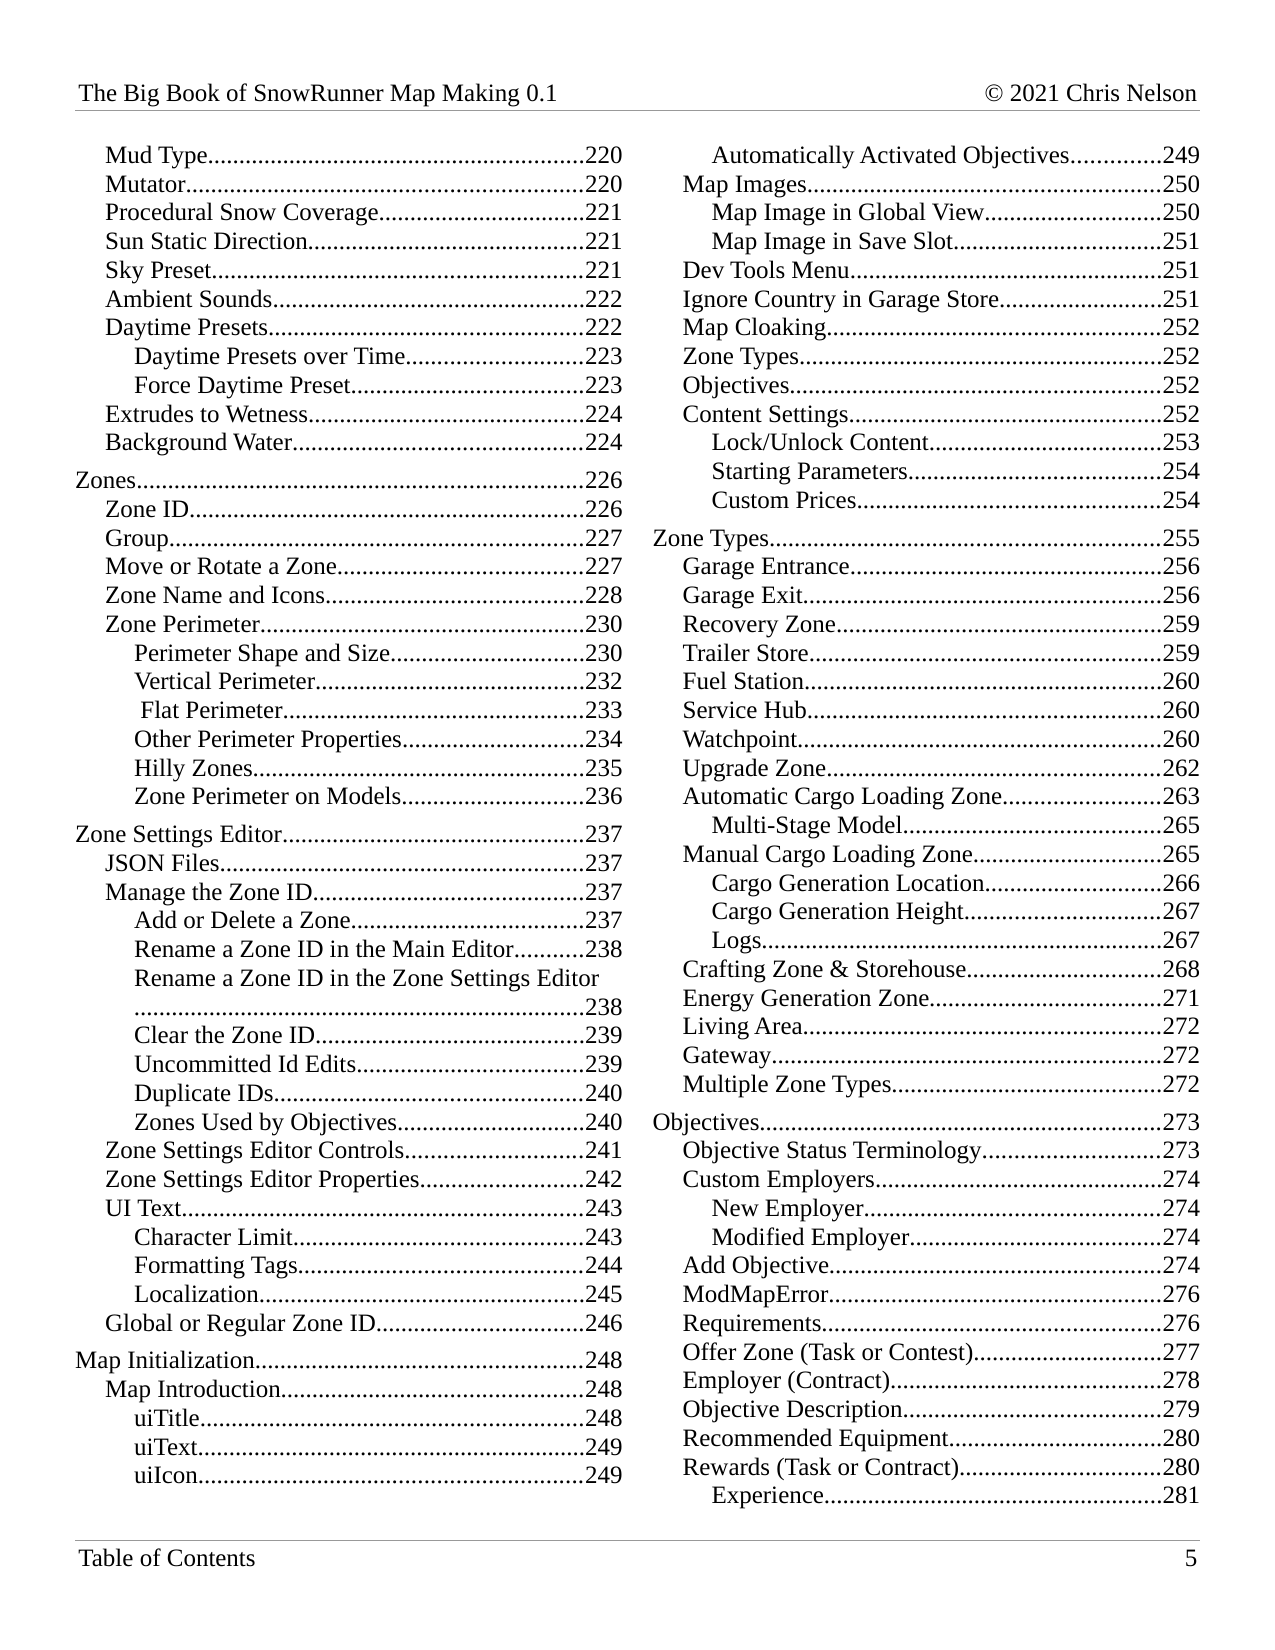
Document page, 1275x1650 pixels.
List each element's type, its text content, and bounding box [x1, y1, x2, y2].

text Sky Preset 221 [105, 255, 622, 284]
text Garage Exit 256 [682, 580, 1200, 609]
text Zone ID 226 [105, 494, 622, 523]
text Other Perimeter Properties 234 [134, 724, 622, 753]
text Multi-Stage Model 265 [711, 810, 1200, 839]
text Watchpoint 260 [682, 724, 1200, 753]
text Daytime Presets 222 [105, 312, 622, 341]
text Add Objective 274 [682, 1250, 1200, 1279]
text Flat Perimeter 233 [134, 695, 622, 724]
text Experience 281 [711, 1480, 1200, 1509]
text Manual Cargo Loading Zone 265 [682, 839, 1200, 868]
text Objective Description 279 [682, 1394, 1200, 1423]
text Fuel Station 260 [682, 666, 1200, 695]
text Objective Status Terminology 273 [682, 1135, 1200, 1164]
text Multiple Zone Types 272 [682, 1069, 1200, 1098]
text Formatting Tags 244 [134, 1250, 622, 1279]
text Group 227 [105, 523, 622, 551]
text ModMapError 276 [682, 1279, 1200, 1308]
text Lock/Unlock Content 253 [711, 427, 1200, 456]
text Zone Perimeter 230 [105, 609, 622, 638]
text Custom Prices 254 [711, 485, 1200, 514]
text JSON Files 237 [105, 848, 622, 877]
text Cargo Generation Height 267 [711, 896, 1200, 925]
text Zones 226 [75, 465, 622, 494]
text Uncommitted Id Edits 239 [134, 1049, 622, 1078]
text Zones Used by Objectives 240 [134, 1107, 622, 1135]
text Sun Static Direction 221 [105, 226, 622, 255]
text Add or Delete a Zone 237 [134, 905, 622, 934]
text Zone Types 255 [652, 523, 1200, 551]
text Duplicate IDs 240 [134, 1078, 622, 1107]
text Automatic Cargo Loading Zone 263 [682, 781, 1200, 810]
text Map Initialization 248 [75, 1346, 622, 1374]
text Custom Employers 274 [682, 1164, 1200, 1193]
text Gateway 272 [682, 1040, 1200, 1069]
text Perimeter Shape and Size 230 [134, 638, 622, 666]
text Logs 267 [711, 925, 1200, 954]
text Recommended Equipment 280 [682, 1423, 1200, 1452]
text Rewards (Task or Contract) 280 [682, 1452, 1200, 1480]
text Rename a Zone ID in the Main Editor 238 [134, 934, 622, 963]
text Clear the Zone ID 239 [134, 1020, 622, 1049]
text Map Introduction 248 [105, 1374, 622, 1403]
text Move or Rotate a Zone 227 [105, 551, 622, 580]
text Cargo Generation Location 266 [711, 868, 1200, 896]
text Zone Settings Editor Properties 242 [105, 1164, 622, 1193]
text Energy Generation Zone 271 [682, 983, 1200, 1011]
text Ignore Country in Garage Store 251 [682, 284, 1200, 312]
text Map Image in Global View 250 [711, 197, 1200, 226]
text Offer Zone (Task or Contest) 277 [682, 1337, 1200, 1365]
text Map Cloaking 252 [682, 312, 1200, 341]
text Global or Regular Zone ID 246 [105, 1308, 622, 1337]
text Ambient Sounds 222 [105, 284, 622, 312]
text Automatically Activated Objectives 249 [711, 140, 1200, 169]
text Zone Perimeter on Models 236 [134, 781, 622, 810]
text UI Text 243 [105, 1193, 622, 1222]
text Zone Types 252 [682, 341, 1200, 370]
text Localization 245 [134, 1279, 622, 1308]
text Service Hub 260 [682, 695, 1200, 724]
text uiIcon 249 [134, 1461, 622, 1489]
text Extrudes to Wetness 224 [105, 399, 622, 427]
text Procedural Snow Coverage 221 [105, 197, 622, 226]
text Mutator 220 [105, 169, 622, 197]
text uiText 249 [134, 1432, 622, 1461]
text Daytime Presets over Time 223 [134, 341, 622, 370]
text Crafting Zone & Storehouse 268 [682, 954, 1200, 983]
text Zone Name and Icons 228 [105, 580, 622, 609]
text uiTitle 248 [134, 1403, 622, 1432]
text Zone Settings Editor Controls 241 [105, 1135, 622, 1164]
text Upgrade Zone 262 [682, 753, 1200, 781]
text Background Water 224 [105, 427, 622, 456]
text New Employer 274 [711, 1193, 1200, 1222]
text Map Images 250 [682, 169, 1200, 197]
text Zone Settings Editor 237 [75, 819, 622, 848]
text Mud Type 220 [105, 140, 622, 169]
text Requirements 276 [682, 1308, 1200, 1337]
text Recovery Zone 259 [682, 609, 1200, 638]
text Vertical Perimeter 232 [134, 666, 622, 695]
text Dev Tools Menu 251 [682, 255, 1200, 284]
text Trailer Store 259 [682, 638, 1200, 666]
text Character Limit 243 [134, 1222, 622, 1250]
text Employer (Contract) 278 [682, 1365, 1200, 1394]
text Rename a Zone ID in the Zone Settings Editor 238 [134, 963, 622, 1020]
text Map Image in Save Slot 251 [711, 226, 1200, 255]
text Force Daytime Preset 223 [134, 370, 622, 399]
text Modified Employer 274 [711, 1222, 1200, 1250]
text Objectives 252 [682, 370, 1200, 399]
text Manage the Zone ID 237 [105, 877, 622, 905]
text Hilly Zones 235 [134, 753, 622, 781]
text Objectives 273 [652, 1107, 1200, 1135]
text Living Area 272 [682, 1011, 1200, 1040]
text Garage Entrance 256 [682, 551, 1200, 580]
text Content Settings 252 [682, 399, 1200, 427]
text Starting Parameters 254 [711, 456, 1200, 485]
